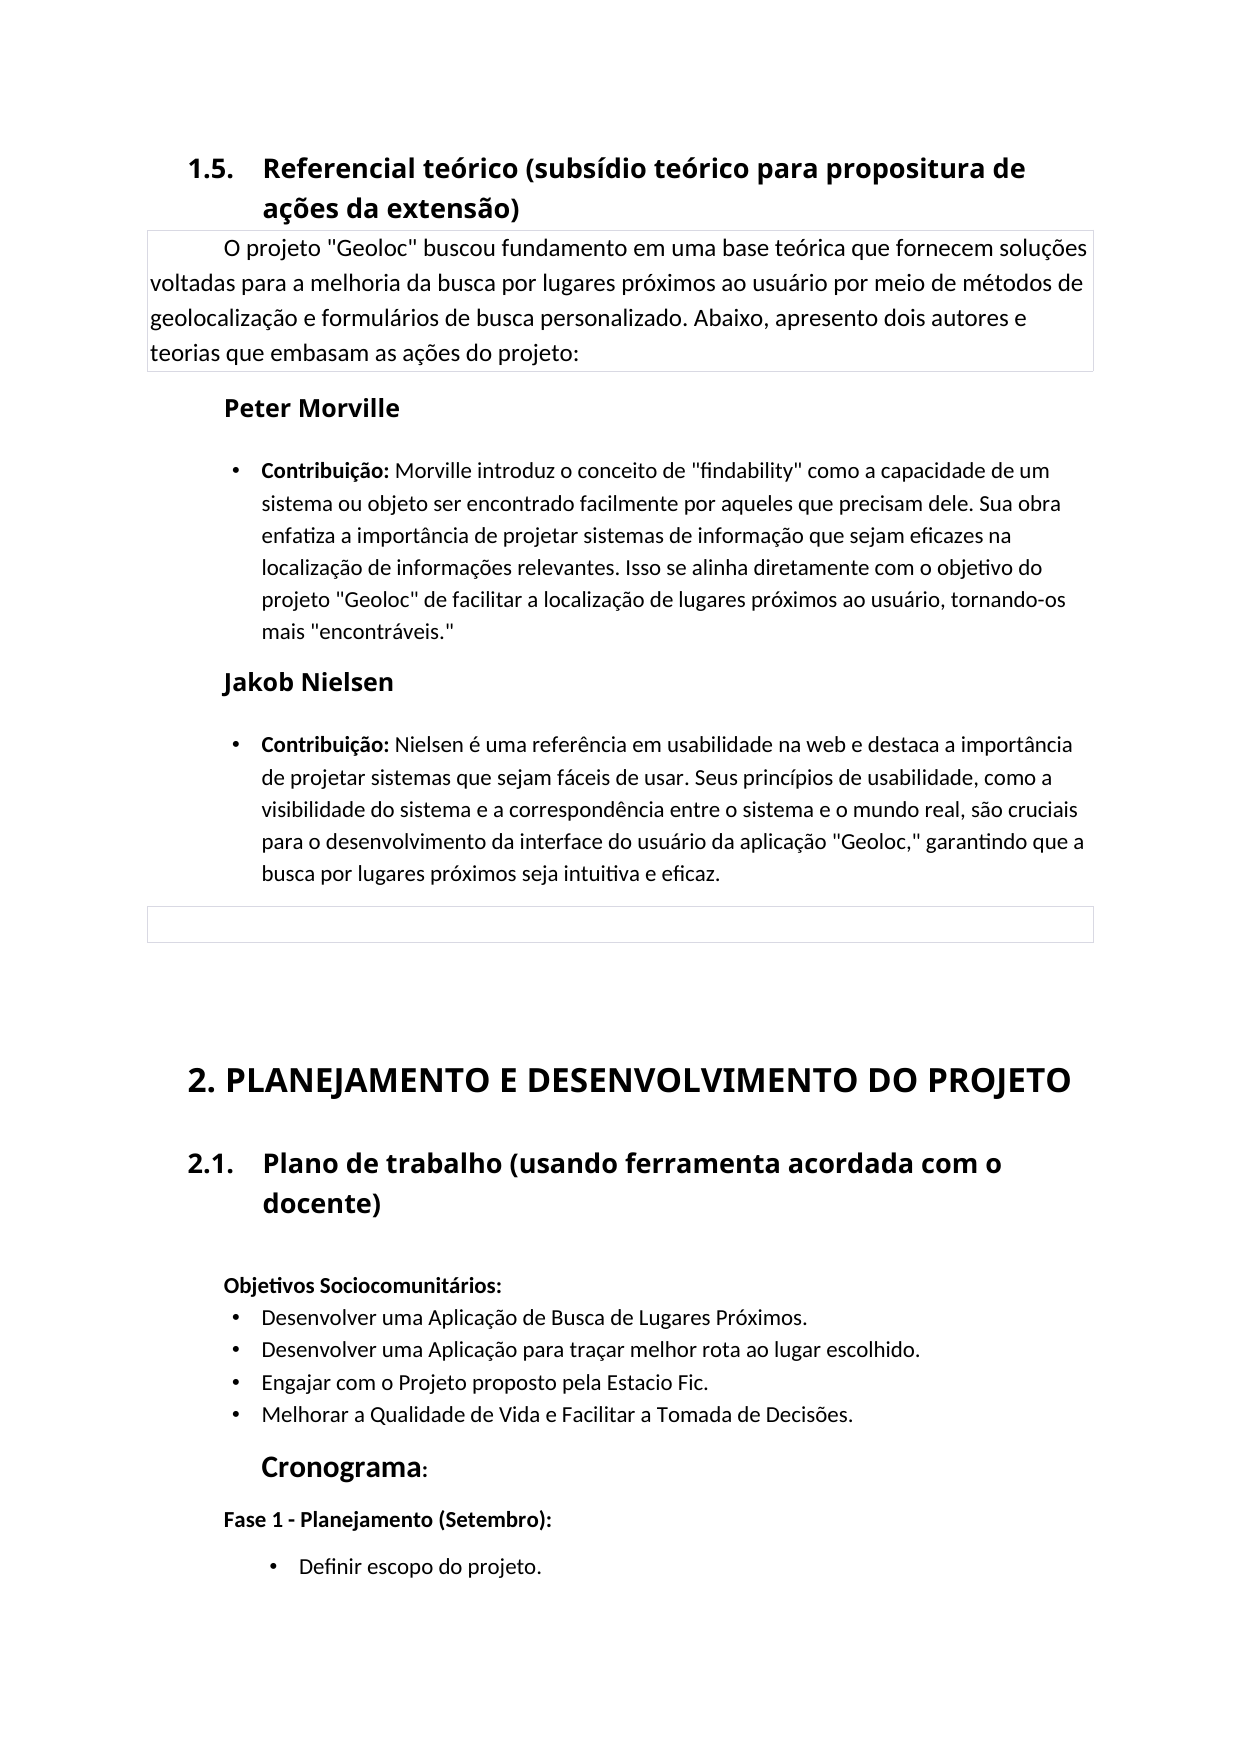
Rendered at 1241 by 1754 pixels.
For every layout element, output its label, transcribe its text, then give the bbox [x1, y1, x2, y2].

subtitle Peter Morville [150, 390, 1090, 424]
subtitle PLANEJAMENTO E DESENVOLVIMENTO DO PROJETO [187, 1057, 1090, 1102]
list Desenvolver uma Aplicação para traçar melhor rota ao lugar escolhido. [232, 1336, 1090, 1363]
list Desenvolver uma Aplicação de Busca de Lugares Próximos. [232, 1303, 1090, 1331]
subtitle Jakob Nielsen [150, 664, 1090, 698]
subtitle Plano de trabalho (usando ferramenta acordada com o docente) [187, 1145, 1090, 1221]
list Contribuição: Morville introduz o conceito de "findability" como a capacidade de um sistema ou objeto ser encontrado facilmente por aqueles que precisam dele. Sua obra enfatiza a importância de projetar sistemas de informação que sejam eficazes na localização de informações relevantes. Isso se alinha diretamente com o objetivo do projeto "Geoloc" de facilitar a localização de lugares próximos ao usuário, tornando-os mais "encontráveis." [232, 456, 1090, 645]
text Fase 1 - Planejamento (Setembro): [150, 1505, 1090, 1533]
list Definir escopo do projeto. [269, 1552, 1090, 1580]
list Contribuição: Nielsen é uma referência em usabilidade na web e destaca a importância de projetar sistemas que sejam fáceis de usar. Seus princípios de usabilidade, como a visibilidade do sistema e a correspondência entre o sistema e o mundo real, são cruciais para o desenvolvimento da interface do usuário da aplicação "Geoloc," garantindo que a busca por lugares próximos seja intuitiva e eficaz. [232, 730, 1090, 887]
list Engajar com o Projeto proposto pela Estacio Fic. [232, 1368, 1090, 1396]
subtitle Referencial teórico (subsídio teórico para propositura de ações da extensão) [187, 150, 1090, 227]
text O projeto "Geoloc" buscou fundamento em uma base teórica que fornecem soluções voltadas para a melhoria da busca por lugares próximos ao usuário por meio de métodos de geolocalização e formulários de busca personalizado. Abaixo, apresento dois autores e teorias que embasam as ações do projeto: [148, 231, 1093, 371]
list Cronograma: [232, 1447, 1090, 1485]
list Melhorar a Qualidade de Vida e Facilitar a Tomada de Decisões. [232, 1400, 1090, 1428]
text Objetivos Sociocomunitários: [150, 1271, 1090, 1299]
